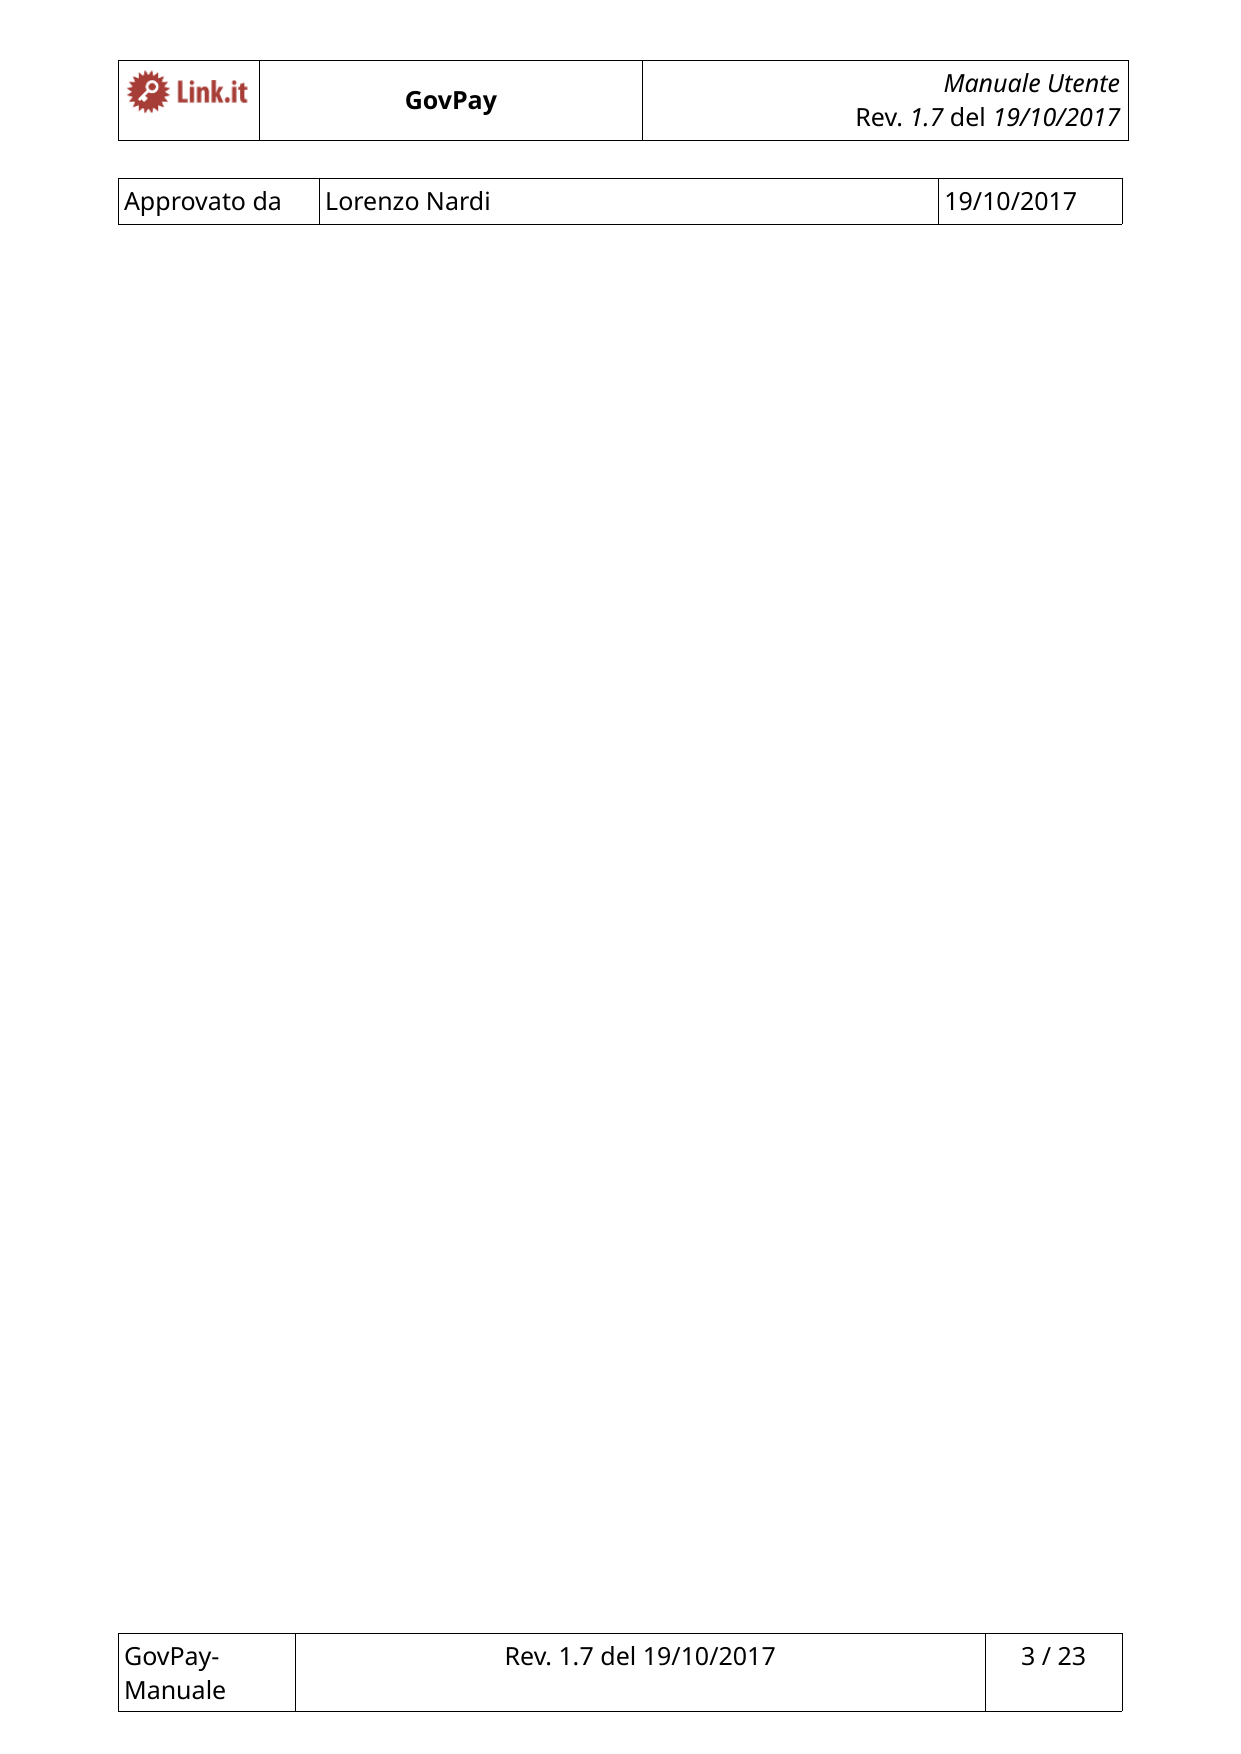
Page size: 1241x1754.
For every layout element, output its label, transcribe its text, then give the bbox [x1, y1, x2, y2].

table_cell 19/10/2017 [939, 179, 1122, 223]
table_cell Approvato da [119, 179, 319, 223]
picture [123, 65, 254, 119]
table_cell Lorenzo Nardi [320, 179, 938, 223]
